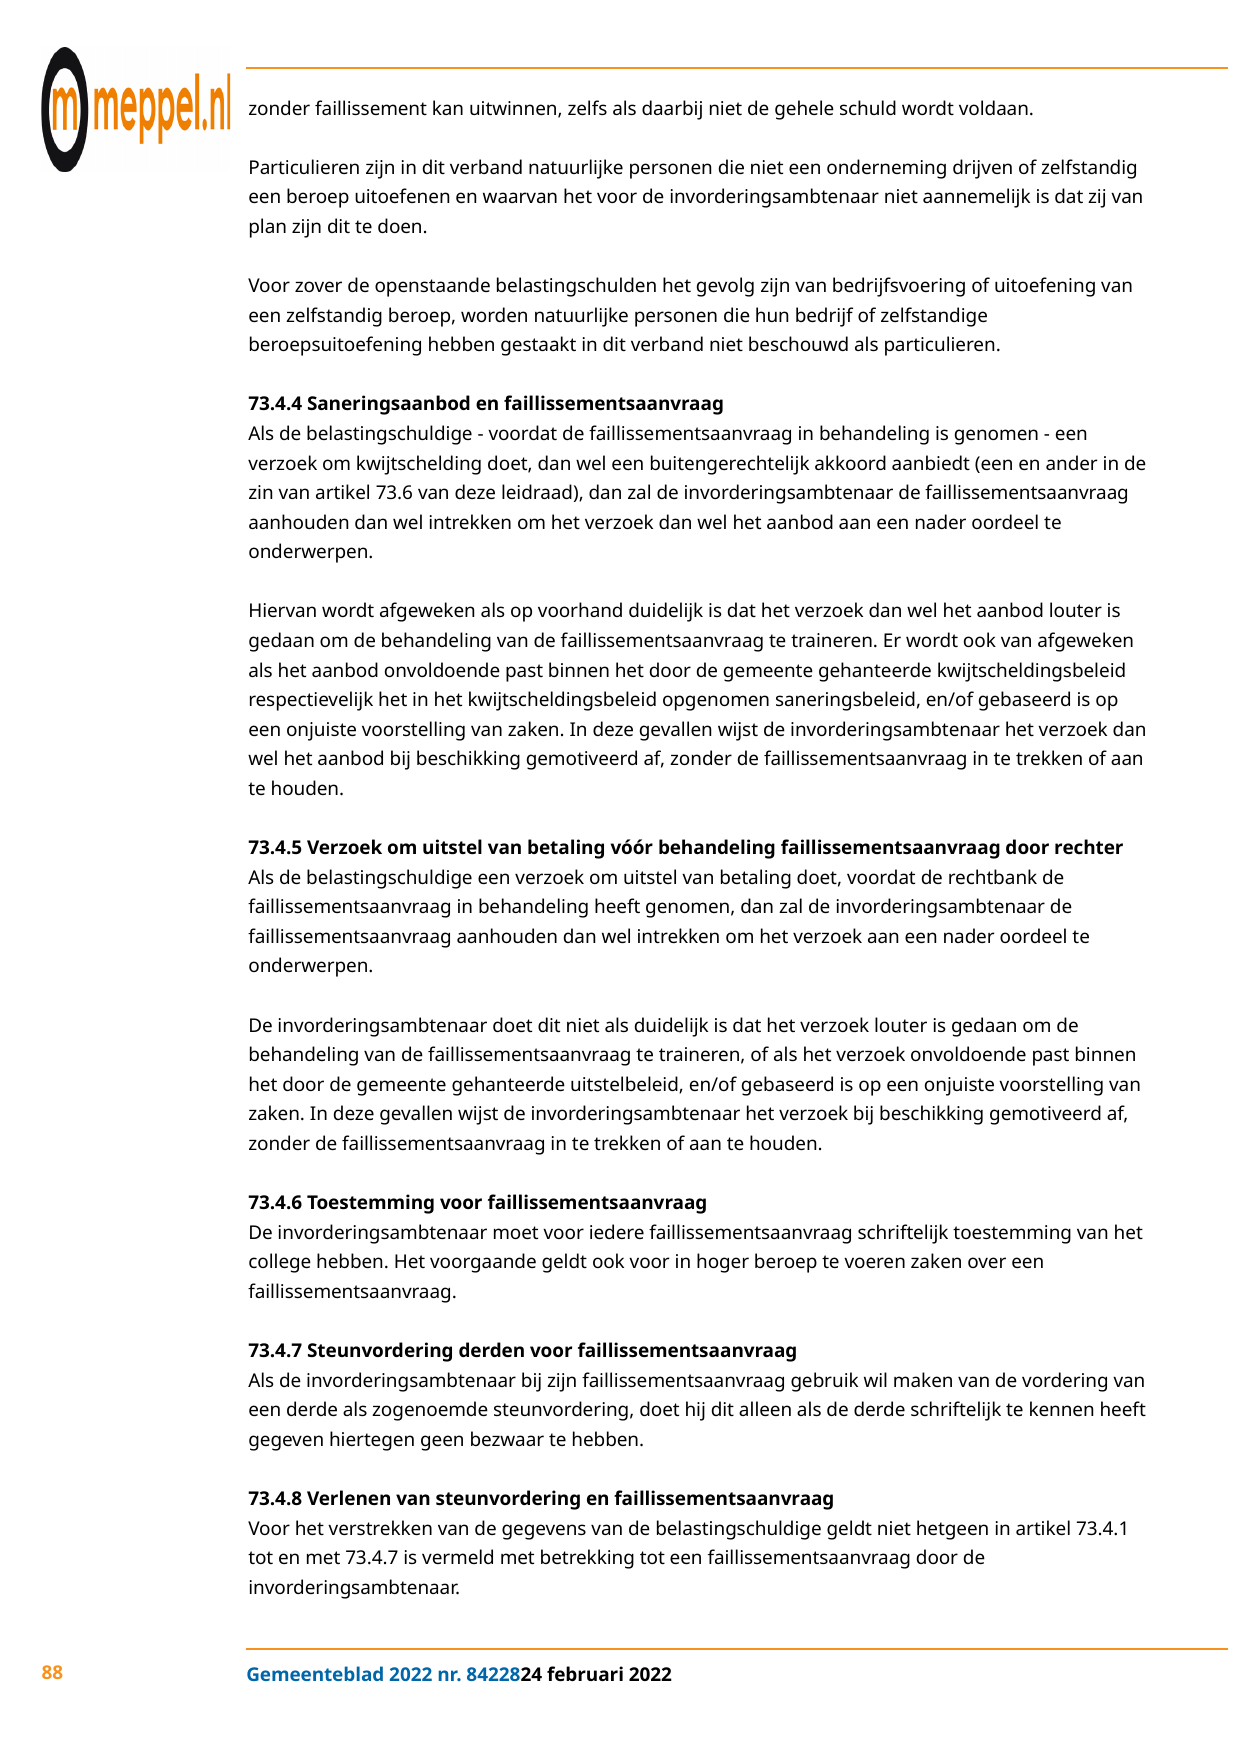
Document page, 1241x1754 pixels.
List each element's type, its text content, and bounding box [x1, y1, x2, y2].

text Als de belastingschuldige - voordat de faillissementsaanvraag in behandeling is genomen - een verzoek om kwijtschelding doet, dan wel een buitengerechtelijk akkoord aanbiedt (een en ander in de zin van artikel 73.6 van deze leidraad), dan zal de invorderingsambtenaar de faillissementsaanvraag aanhouden dan wel intrekken om het verzoek dan wel het aanbod aan een nader oordeel te onderwerpen. [248, 420, 1152, 564]
picture [41, 47, 231, 172]
text De invorderingsambtenaar moet voor iedere faillissementsaanvraag schriftelijk toestemming van het college hebben. Het voorgaande geldt ook voor in hoger beroep te voeren zaken over een faillissementsaanvraag. [248, 1219, 1152, 1304]
text Als de invorderingsambtenaar bij zijn faillissementsaanvraag gebruik wil maken van de vordering van een derde als zogenoemde steunvordering, doet hij dit alleen als de derde schriftelijk te kennen heeft gegeven hiertegen geen bezwaar te hebben. [248, 1367, 1152, 1452]
text 73.4.8 Verlenen van steunvordering en faillissementsaanvraag [248, 1485, 1152, 1511]
text zonder faillissement kan uitwinnen, zelfs als daarbij niet de gehele schuld wordt voldaan. [248, 95, 1152, 121]
text 73.4.5 Verzoek om uitstel van betaling vóór behandeling faillissementsaanvraag door rechter [248, 834, 1152, 860]
text 73.4.6 Toestemming voor faillissementsaanvraag [248, 1189, 1152, 1215]
text 73.4.4 Saneringsaanbod en faillissementsaanvraag [248, 391, 1152, 416]
text De invorderingsambtenaar doet dit niet als duidelijk is dat het verzoek louter is gedaan om de behandeling van de faillissementsaanvraag te traineren, of als het verzoek onvoldoende past binnen het door de gemeente gehanteerde uitstelbeleid, en/of gebaseerd is op een onjuiste voorstelling van zaken. In deze gevallen wijst de invorderingsambtenaar het verzoek bij beschikking gemotiveerd af, zonder de faillissementsaanvraag in te trekken of aan te houden. [248, 1012, 1152, 1156]
text 73.4.7 Steunvordering derden voor faillissementsaanvraag [248, 1337, 1152, 1363]
text Voor het verstrekken van de gegevens van de belastingschuldige geldt niet hetgeen in artikel 73.4.1 tot en met 73.4.7 is vermeld met betrekking tot een faillissementsaanvraag door de invorderingsambtenaar. [248, 1515, 1152, 1600]
text Particulieren zijn in dit verband natuurlijke personen die niet een onderneming drijven of zelfstandig een beroep uitoefenen en waarvan het voor de invorderingsambtenaar niet aannemelijk is dat zij van plan zijn dit te doen. [248, 154, 1152, 239]
text Hiervan wordt afgeweken als op voorhand duidelijk is dat het verzoek dan wel het aanbod louter is gedaan om de behandeling van de faillissementsaanvraag te traineren. Er wordt ook van afgeweken als het aanbod onvoldoende past binnen het door de gemeente gehanteerde kwijtscheldingsbeleid respectievelijk het in het kwijtscheldingsbeleid opgenomen saneringsbeleid, en/of gebaseerd is op een onjuiste voorstelling van zaken. In deze gevallen wijst de invorderingsambtenaar het verzoek dan wel het aanbod bij beschikking gemotiveerd af, zonder de faillissementsaanvraag in te trekken of aan te houden. [248, 598, 1152, 801]
text Voor zover de openstaande belastingschulden het gevolg zijn van bedrijfsvoering of uitoefening van een zelfstandig beroep, worden natuurlijke personen die hun bedrijf of zelfstandige beroepsuitoefening hebben gestaakt in dit verband niet beschouwd als particulieren. [248, 272, 1152, 357]
text Als de belastingschuldige een verzoek om uitstel van betaling doet, voordat de rechtbank de faillissementsaanvraag in behandeling heeft genomen, dan zal de invorderingsambtenaar de faillissementsaanvraag aanhouden dan wel intrekken om het verzoek aan een nader oordeel te onderwerpen. [248, 864, 1152, 978]
